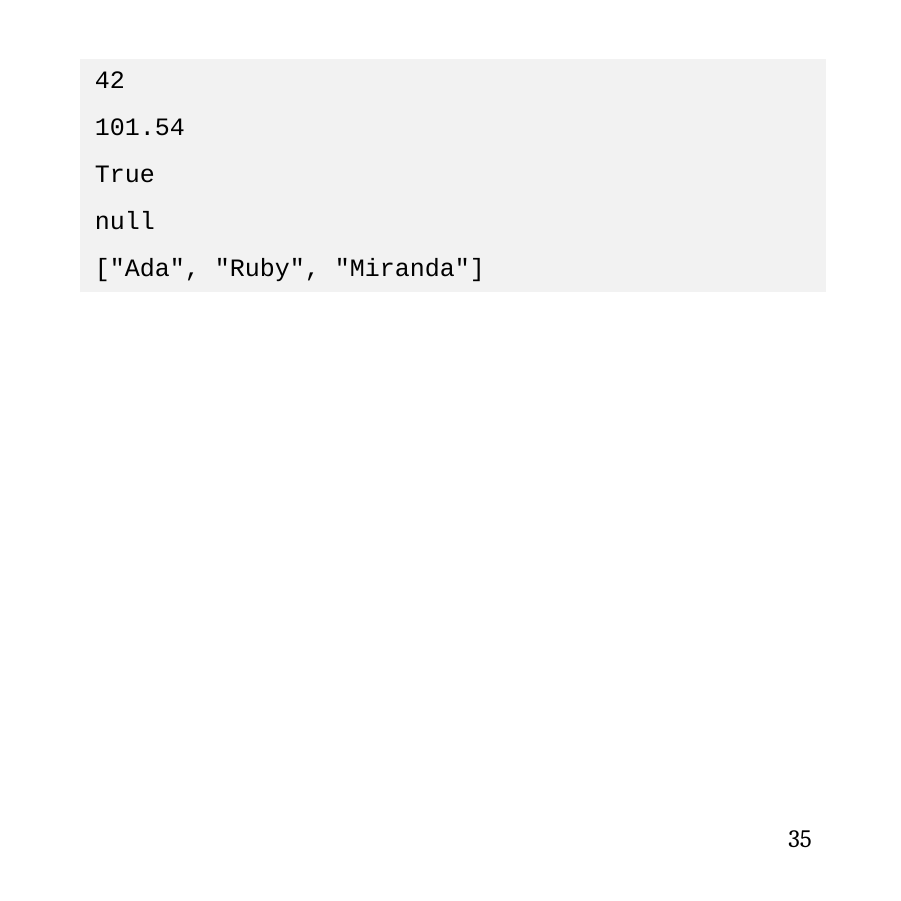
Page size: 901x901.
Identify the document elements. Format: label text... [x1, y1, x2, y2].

text null [86, 200, 820, 237]
text ["Ada", "Ruby", "Miranda"] [86, 247, 820, 286]
text True [86, 153, 820, 190]
text 42 [86, 65, 820, 96]
text 101.54 [86, 106, 820, 143]
